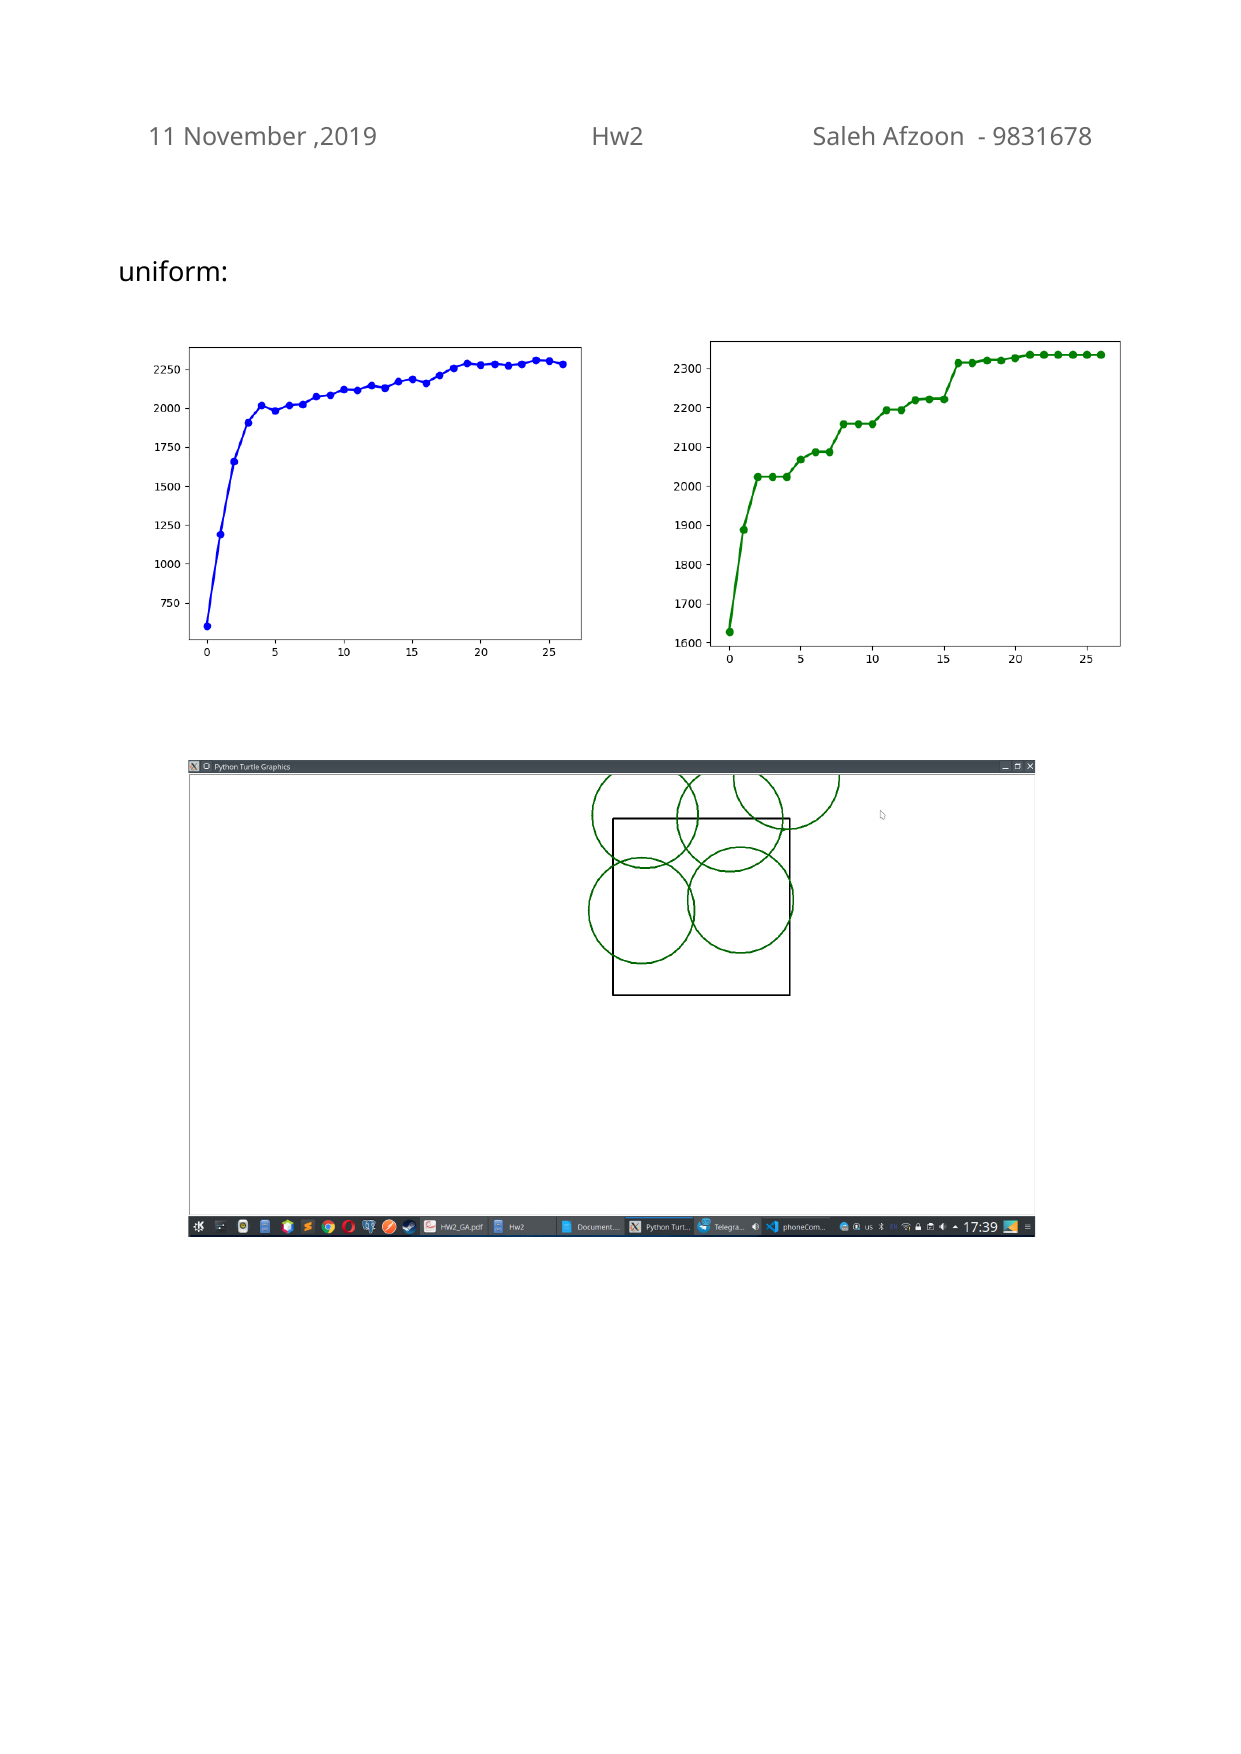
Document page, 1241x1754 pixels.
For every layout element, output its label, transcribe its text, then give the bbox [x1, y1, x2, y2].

picture [644, 293, 1172, 689]
picture [188, 760, 1036, 1237]
text uniform: [118, 253, 1122, 289]
picture [125, 301, 631, 681]
